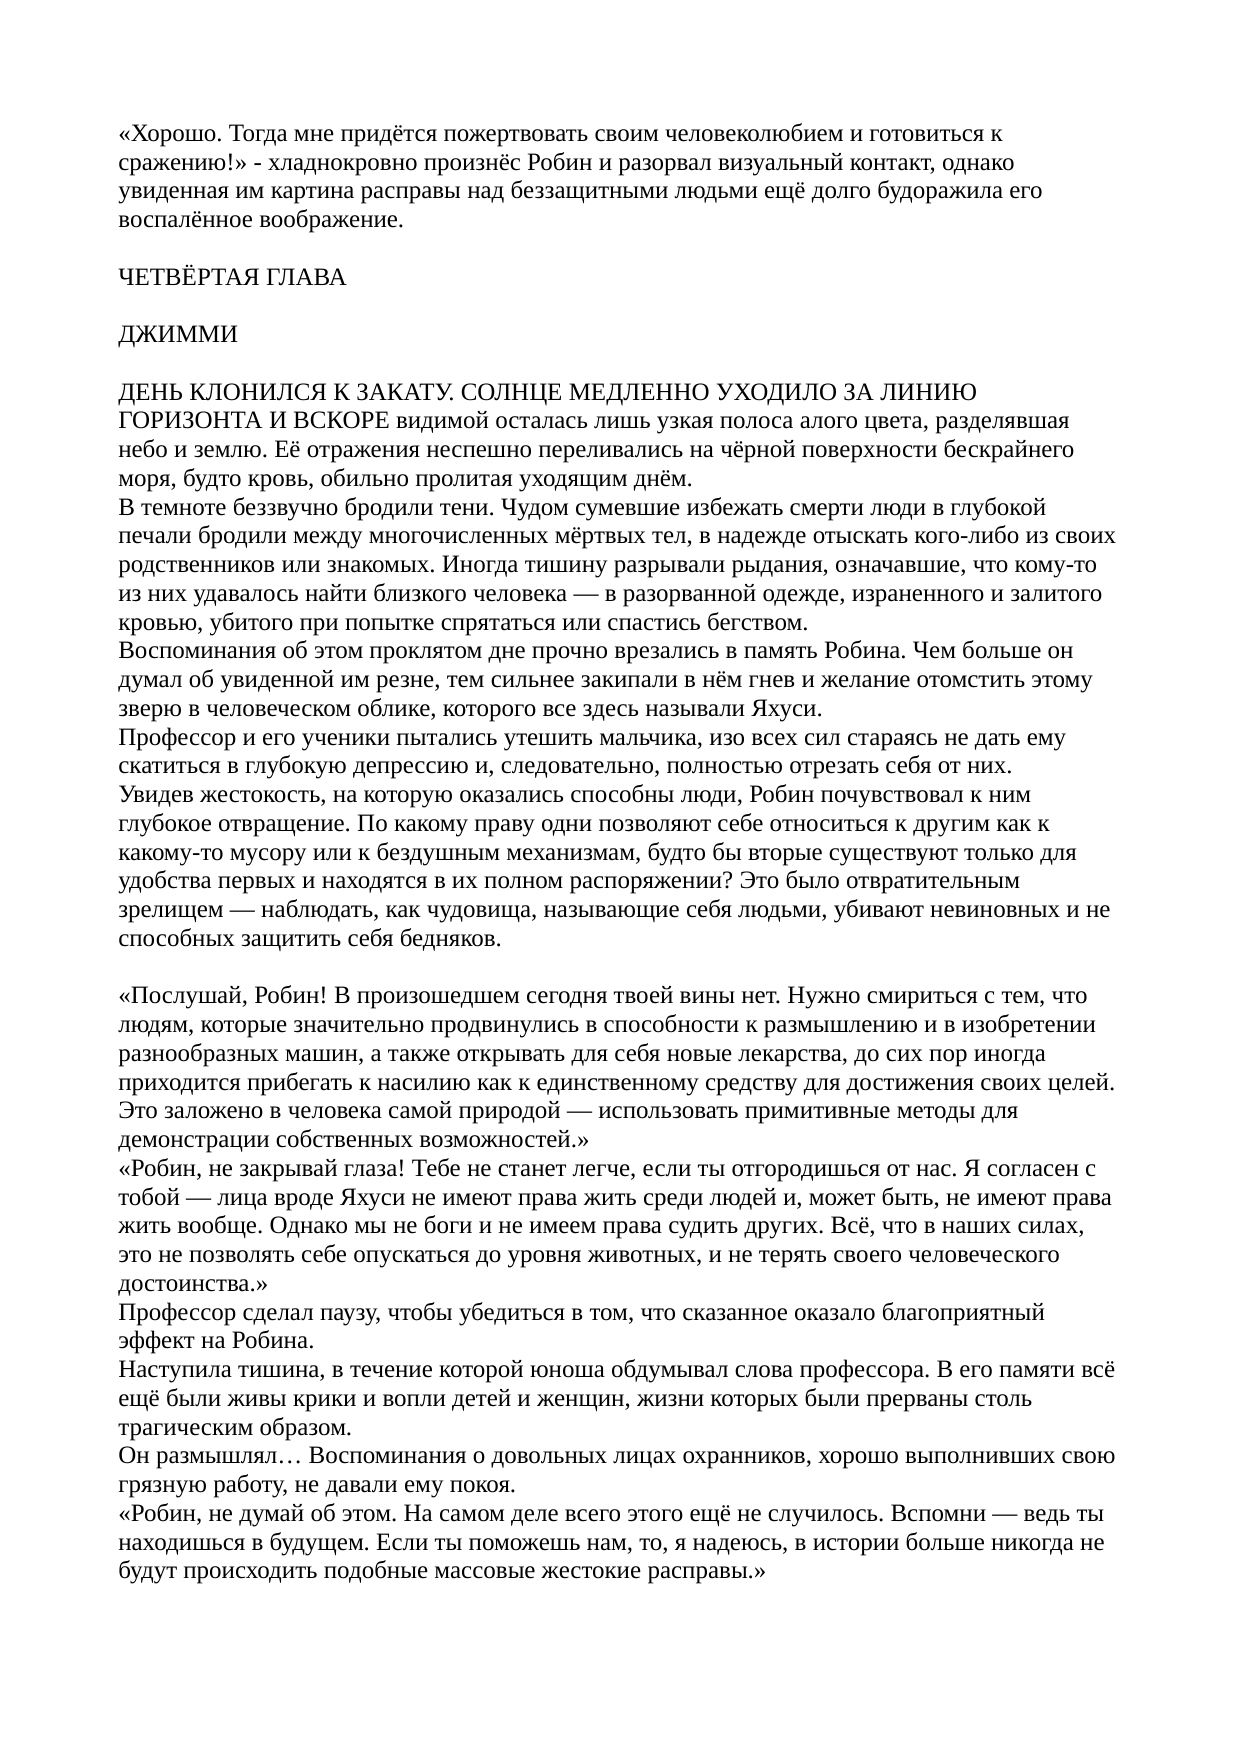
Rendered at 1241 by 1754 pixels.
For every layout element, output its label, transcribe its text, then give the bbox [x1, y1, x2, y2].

text ДЖИММИ [118, 319, 1122, 348]
text «Послушай, Робин! В произошедшем сегодня твоей вины нет. Нужно смириться с тем, что людям, которые значительно продвинулись в способности к размышлению и в изобретении разнообразных машин, а также открывать для себя новые лекарства, до сих пор иногда приходится прибегать к насилию как к единственному средству для достижения своих целей. Это заложено в человека самой природой — использовать примитивные методы для демонстрации собственных возможностей.» [118, 981, 1122, 1153]
text ЧЕТВЁРТАЯ ГЛАВА [118, 262, 1122, 291]
text Он размышлял… Воспоминания о довольных лицах охранников, хорошо выполнивших свою грязную работу, не давали ему покоя. [118, 1441, 1122, 1498]
text Профессор сделал паузу, чтобы убедиться в том, что сказанное оказало благоприятный эффект на Робина. [118, 1297, 1122, 1354]
text Наступила тишина, в течение которой юноша обдумывал слова профессора. В его памяти всё ещё были живы крики и вопли детей и женщин, жизни которых были прерваны столь трагическим образом. [118, 1354, 1122, 1441]
text «Хорошо. Тогда мне придётся пожертвовать своим человеколюбием и готовиться к сражению!» - хладнокровно произнёс Робин и разорвал визуальный контакт, однако увиденная им картина расправы над беззащитными людьми ещё долго будоражила его воспалённое воображение. [118, 118, 1122, 233]
text В темноте беззвучно бродили тени. Чудом сумевшие избежать смерти люди в глубокой печали бродили между многочисленных мёртвых тел, в надежде отыскать кого-либо из своих родственников или знакомых. Иногда тишину разрывали рыдания, означавшие, что кому-то из них удавалось найти близкого человека — в разорванной одежде, израненного и залитого кровью, убитого при попытке спрятаться или спастись бегством. [118, 492, 1122, 636]
text «Робин, не закрывай глаза! Тебе не станет легче, если ты отгородишься от нас. Я согласен с тобой — лица вроде Яхуси не имеют права жить среди людей и, может быть, не имеют права жить вообще. Однако мы не боги и не имеем права судить других. Всё, что в наших силах, это не позволять себе опускаться до уровня животных, и не терять своего человеческого достоинства.» [118, 1153, 1122, 1297]
text Профессор и его ученики пытались утешить мальчика, изо всех сил стараясь не дать ему скатиться в глубокую депрессию и, следовательно, полностью отрезать себя от них. [118, 722, 1122, 779]
text «Робин, не думай об этом. На самом деле всего этого ещё не случилось. Вспомни — ведь ты находишься в будущем. Если ты поможешь нам, то, я надеюсь, в истории больше никогда не будут происходить подобные массовые жестокие расправы.» [118, 1498, 1122, 1584]
text Воспоминания об этом проклятом дне прочно врезались в память Робина. Чем больше он думал об увиденной им резне, тем сильнее закипали в нём гнев и желание отомстить этому зверю в человеческом облике, которого все здесь называли Яхуси. [118, 636, 1122, 722]
text Увидев жестокость, на которую оказались способны люди, Робин почувствовал к ним глубокое отвращение. По какому праву одни позволяют себе относиться к другим как к какому-то мусору или к бездушным механизмам, будто бы вторые существуют только для удобства первых и находятся в их полном распоряжении? Это было отвратительным зрелищем — наблюдать, как чудовища, называющие себя людьми, убивают невиновных и не способных защитить себя бедняков. [118, 779, 1122, 952]
text ДЕНЬ КЛОНИЛСЯ К ЗАКАТУ. СОЛНЦЕ МЕДЛЕННО УХОДИЛО ЗА ЛИНИЮ ГОРИЗОНТА И ВСКОРЕ видимой осталась лишь узкая полоса алого цвета, разделявшая небо и землю. Её отражения неспешно переливались на чёрной поверхности бескрайнего моря, будто кровь, обильно пролитая уходящим днём. [118, 377, 1122, 492]
